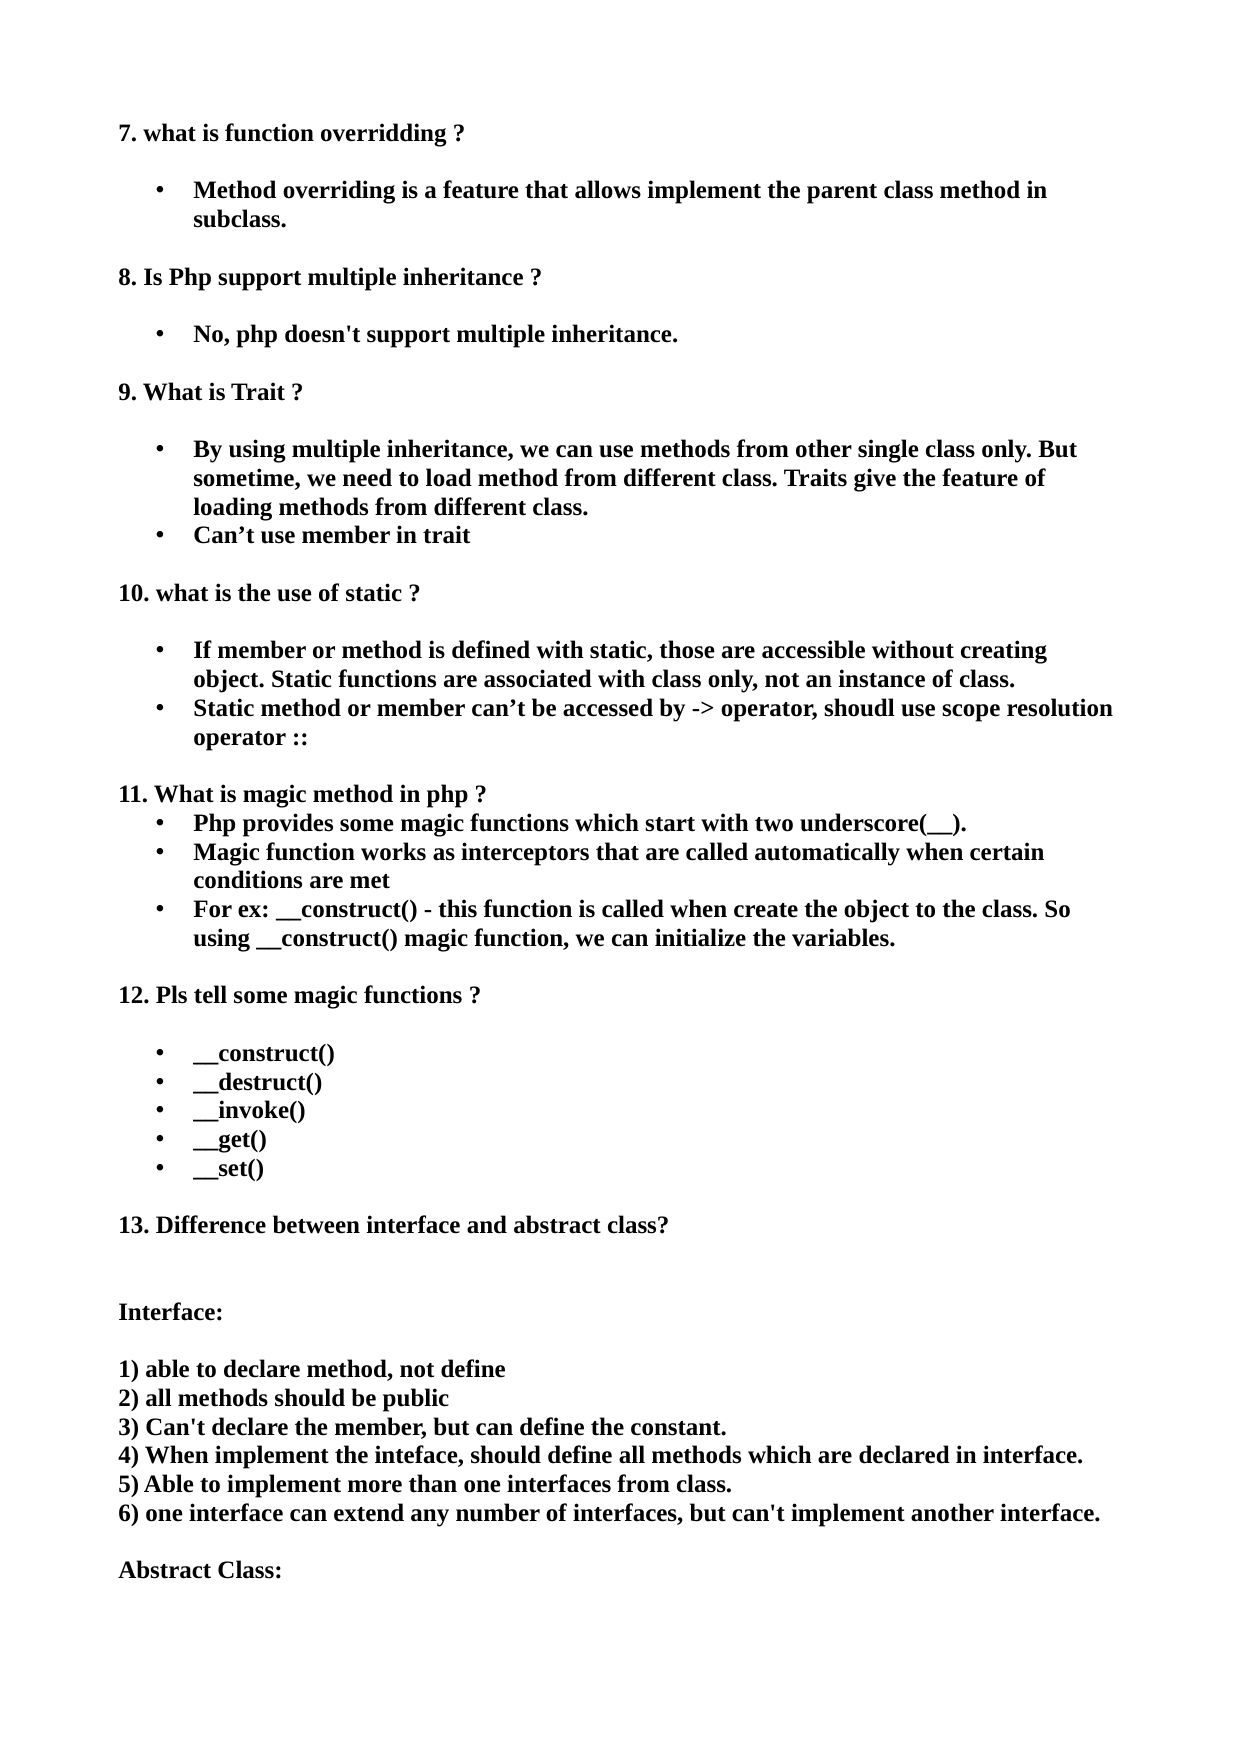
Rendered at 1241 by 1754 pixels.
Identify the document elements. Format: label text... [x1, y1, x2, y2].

text 4) When implement the inteface, should define all methods which are declared in interface. [118, 1441, 1122, 1469]
list __destruct() [156, 1067, 1122, 1096]
text 2) all methods should be public [118, 1383, 1122, 1412]
list Can’t use member in trait [156, 521, 1122, 549]
text 12. Pls tell some magic functions ? [118, 981, 1122, 1009]
list Static method or member can’t be accessed by -> operator, shoudl use scope resolution operator :: [156, 693, 1122, 751]
text 10. what is the use of static ? [118, 578, 1122, 607]
text Interface: [118, 1297, 1122, 1326]
list __get() [156, 1124, 1122, 1153]
text 5) Able to implement more than one interfaces from class. [118, 1469, 1122, 1498]
text 13. Difference between interface and abstract class? [118, 1211, 1122, 1239]
list No, php doesn't support multiple inheritance. [156, 319, 1122, 348]
text 8. Is Php support multiple inheritance ? [118, 262, 1122, 291]
list __invoke() [156, 1096, 1122, 1124]
list Php provides some magic functions which start with two underscore(__). [156, 808, 1122, 837]
list Method overriding is a feature that allows implement the parent class method in subclass. [156, 176, 1122, 233]
text 9. What is Trait ? [118, 377, 1122, 406]
text 7. what is function overridding ? [118, 118, 1122, 147]
list __set() [156, 1153, 1122, 1182]
text 3) Can't declare the member, but can define the constant. [118, 1412, 1122, 1441]
list Magic function works as interceptors that are called automatically when certain conditions are met [156, 837, 1122, 894]
text Abstract Class: [118, 1556, 1122, 1584]
text 11. What is magic method in php ? [118, 779, 1122, 808]
list __construct() [156, 1038, 1122, 1067]
text 1) able to declare method, not define [118, 1354, 1122, 1383]
list For ex: __construct() - this function is called when create the object to the class. So using __construct() magic function, we can initialize the variables. [156, 894, 1122, 952]
text 6) one interface can extend any number of interfaces, but can't implement another interface. [118, 1498, 1122, 1527]
list By using multiple inheritance, we can use methods from other single class only. But sometime, we need to load method from different class. Traits give the feature of loading methods from different class. [156, 434, 1122, 521]
list If member or method is defined with static, those are accessible without creating object. Static functions are associated with class only, not an instance of class. [156, 636, 1122, 693]
